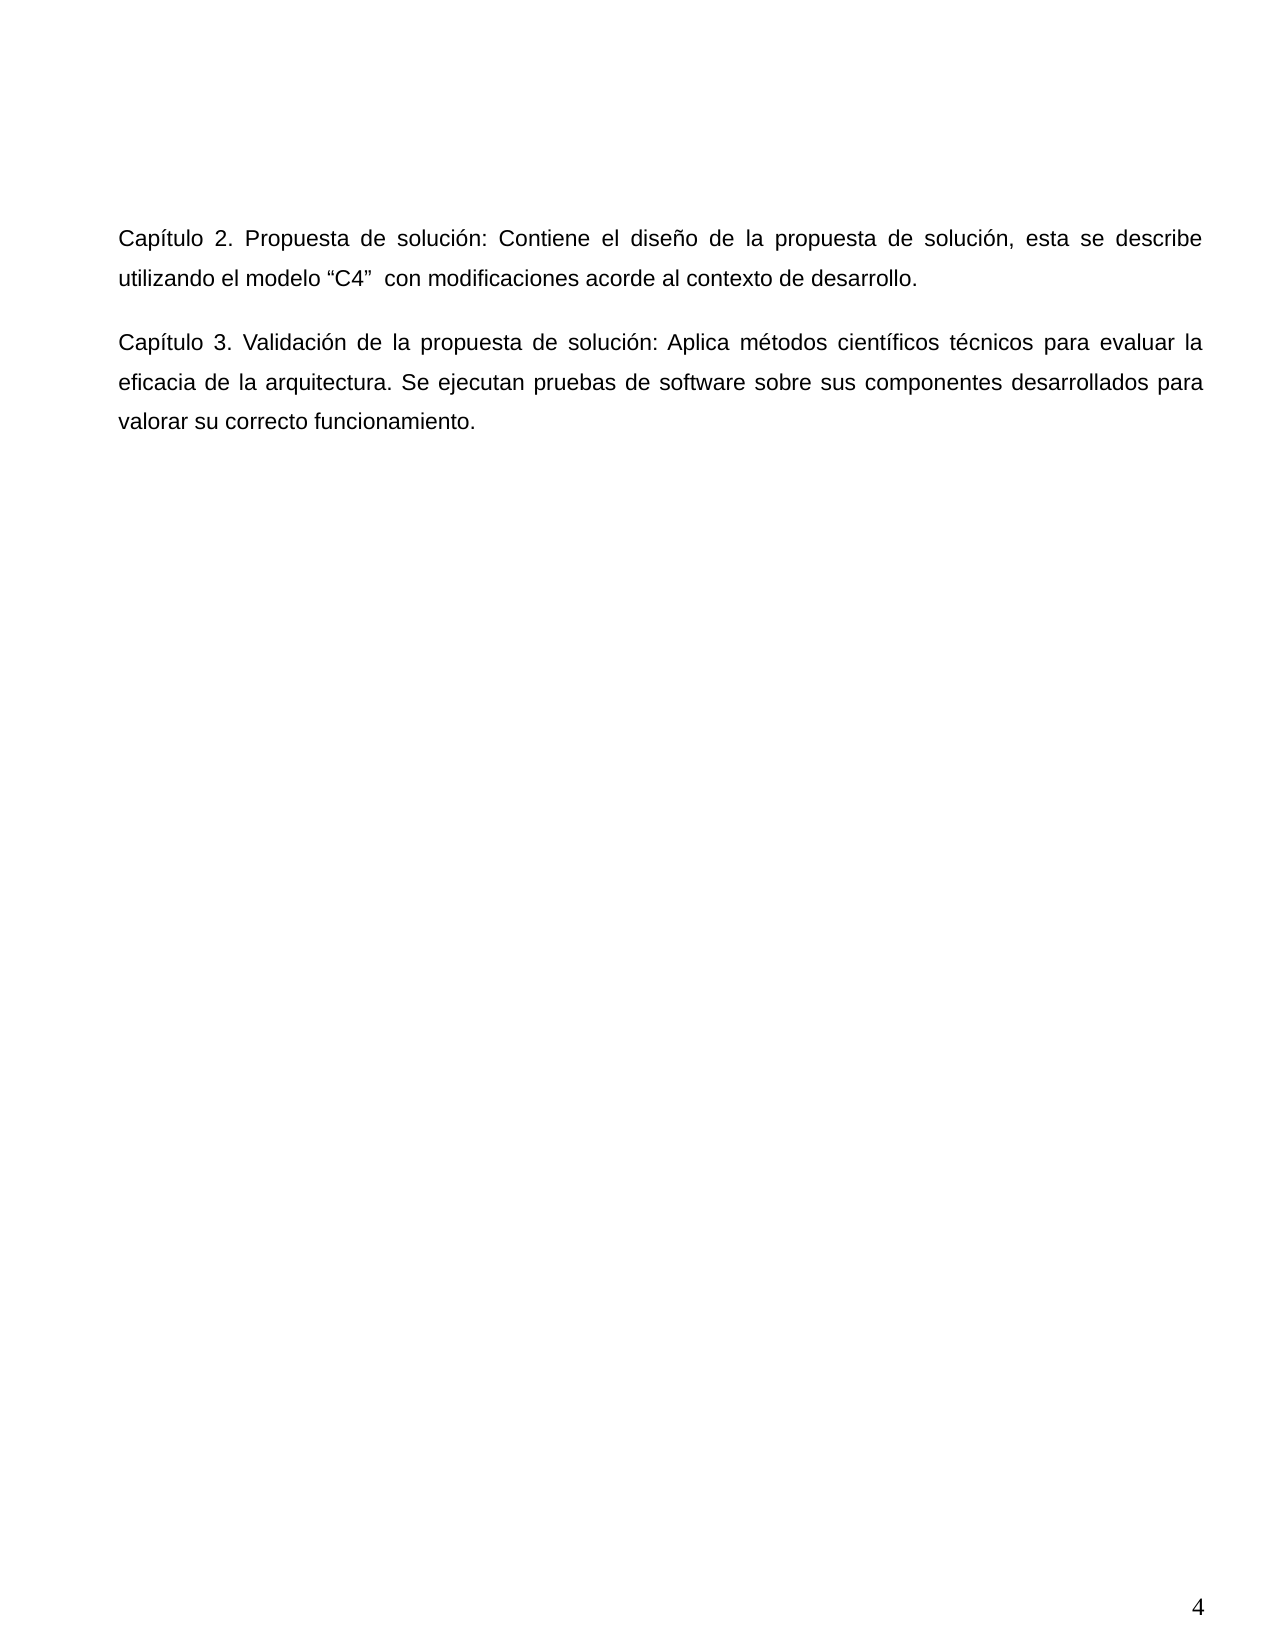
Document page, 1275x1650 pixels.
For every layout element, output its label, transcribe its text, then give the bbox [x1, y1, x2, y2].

text Capítulo 3. Validación de la propuesta de solución: Aplica métodos científicos técnicos para evaluar la eficacia de la arquitectura. Se ejecutan pruebas de software sobre sus componentes desarrollados para valorar su correcto funcionamiento. [118, 329, 1204, 434]
text Capítulo 2. Propuesta de solución: Contiene el diseño de la propuesta de solución, esta se describe utilizando el modelo “C4” con modificaciones acorde al contexto de desarrollo. [118, 225, 1204, 291]
